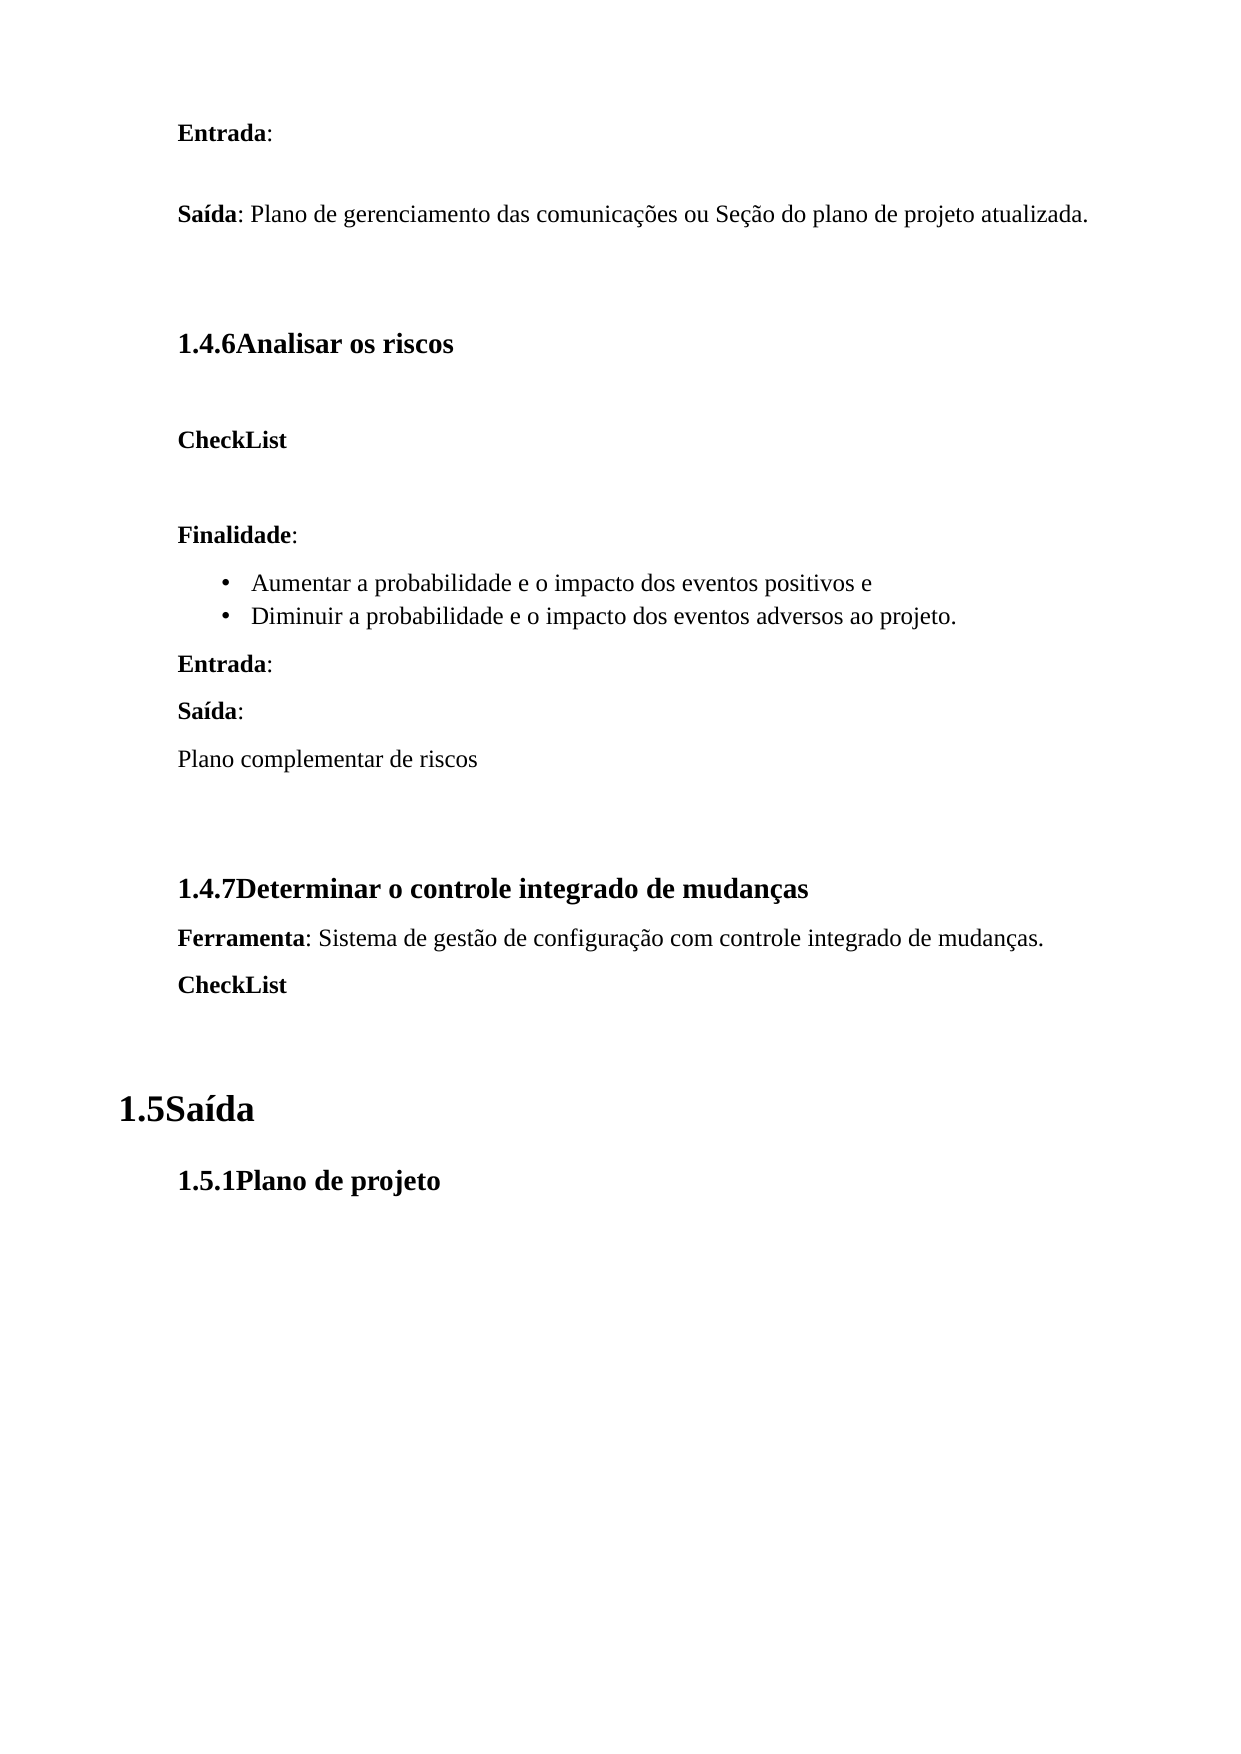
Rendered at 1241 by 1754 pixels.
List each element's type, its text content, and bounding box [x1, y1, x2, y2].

subtitle 1.4.6Analisar os riscos [177, 327, 1122, 360]
text Finalidade: [177, 520, 1122, 549]
list Diminuir a probabilidade e o impacto dos eventos adversos ao projeto. [221, 601, 1122, 630]
text Saída: Plano de gerenciamento das comunicações ou Seção do plano de projeto atualizada. [177, 199, 1122, 227]
text Entrada: [177, 118, 1122, 147]
subtitle 1.5.1Plano de projeto [177, 1163, 1122, 1197]
text CheckList [177, 970, 1122, 999]
text Entrada: [177, 649, 1122, 677]
list Aumentar a probabilidade e o impacto dos eventos positivos e [221, 568, 1122, 597]
text CheckList [177, 425, 1122, 454]
text Saída: [177, 696, 1122, 725]
subtitle 1.4.7Determinar o controle integrado de mudanças [177, 872, 1122, 905]
text Ferramenta: Sistema de gestão de configuração com controle integrado de mudanças. [177, 923, 1122, 951]
subtitle 1.5Saída [118, 1086, 1122, 1129]
text Plano complementar de riscos [177, 744, 1122, 773]
